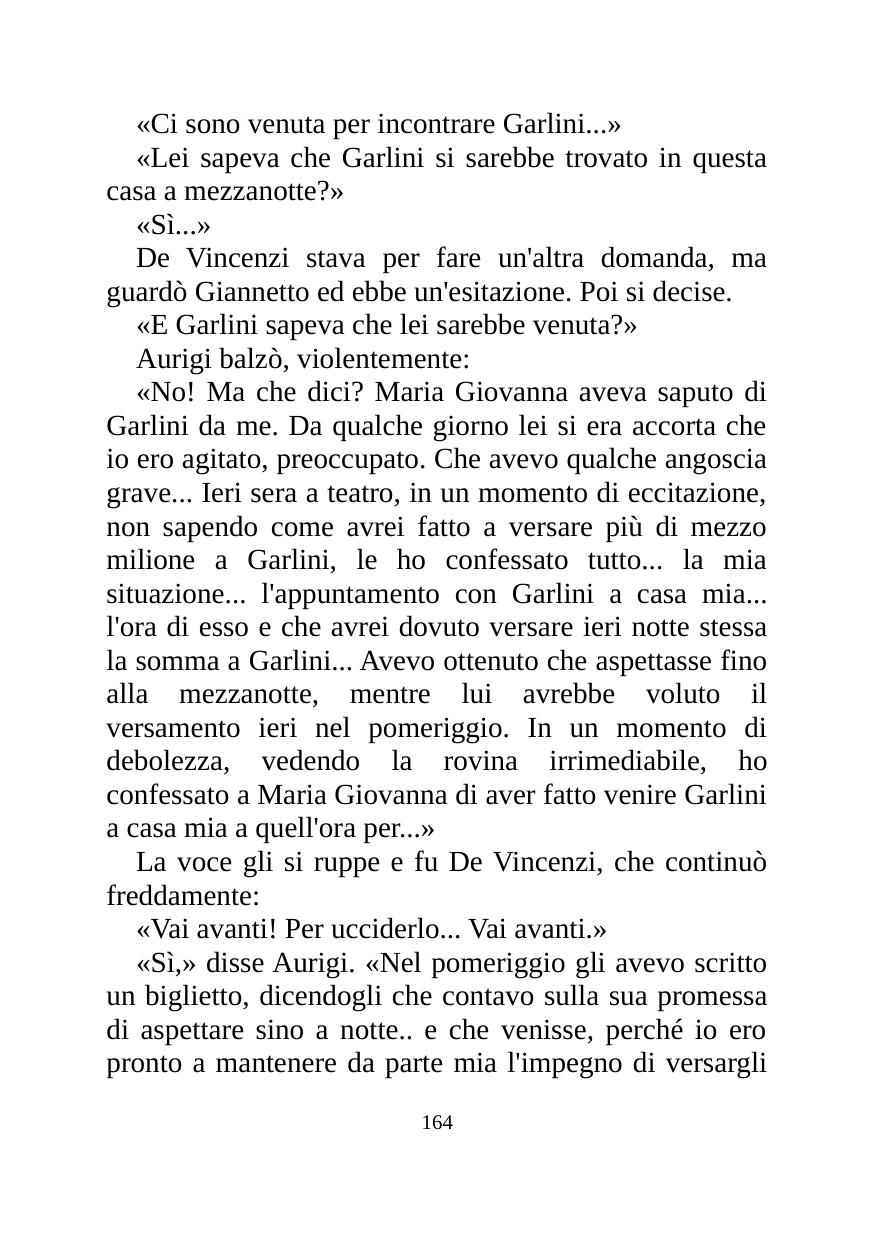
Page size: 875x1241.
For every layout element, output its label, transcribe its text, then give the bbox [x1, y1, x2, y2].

text «Ci sono venuta per incontrare Garlini...» [106, 106, 768, 140]
text «Lei sapeva che Garlini si sarebbe trovato in questa casa a mezzanotte?» [106, 140, 768, 207]
text «Vai avanti! Per ucciderlo... Vai avanti.» [106, 911, 768, 945]
text «E Garlini sapeva che lei sarebbe venuta?» [106, 307, 768, 341]
text De Vincenzi stava per fare un'altra domanda, ma guardò Giannetto ed ebbe un'esitazione. Poi si decise. [106, 240, 768, 307]
text «Sì...» [106, 207, 768, 240]
text Aurigi balzò, violentemente: [106, 341, 768, 374]
text «No! Ma che dici? Maria Giovanna aveva saputo di Garlini da me. Da qualche giorno lei si era accorta che io ero agitato, preoccupato. Che avevo qualche angoscia grave... Ieri sera a teatro, in un momento di eccitazione, non sapendo come avrei fatto a versare più di mezzo milione a Garlini, le ho confessato tutto... la mia situazione... l'appuntamento con Garlini a casa mia... l'ora di esso e che avrei dovuto versare ieri notte stessa la somma a Garlini... Avevo ottenuto che aspettasse fino alla mezzanotte, mentre lui avrebbe voluto il versamento ieri nel pomeriggio. In un momento di debolezza, vedendo la rovina irrimediabile, ho confessato a Maria Giovanna di aver fatto venire Garlini a casa mia a quell'ora per...» [106, 374, 768, 844]
text La voce gli si ruppe e fu De Vincenzi, che continuò freddamente: [106, 844, 768, 911]
text «Sì,» disse Aurigi. «Nel pomeriggio gli avevo scritto un biglietto, dicendogli che contavo sulla sua promessa di aspettare sino a notte.. e che venisse, perché io ero pronto a mantenere da parte mia l'impegno di versargli [106, 945, 768, 1079]
